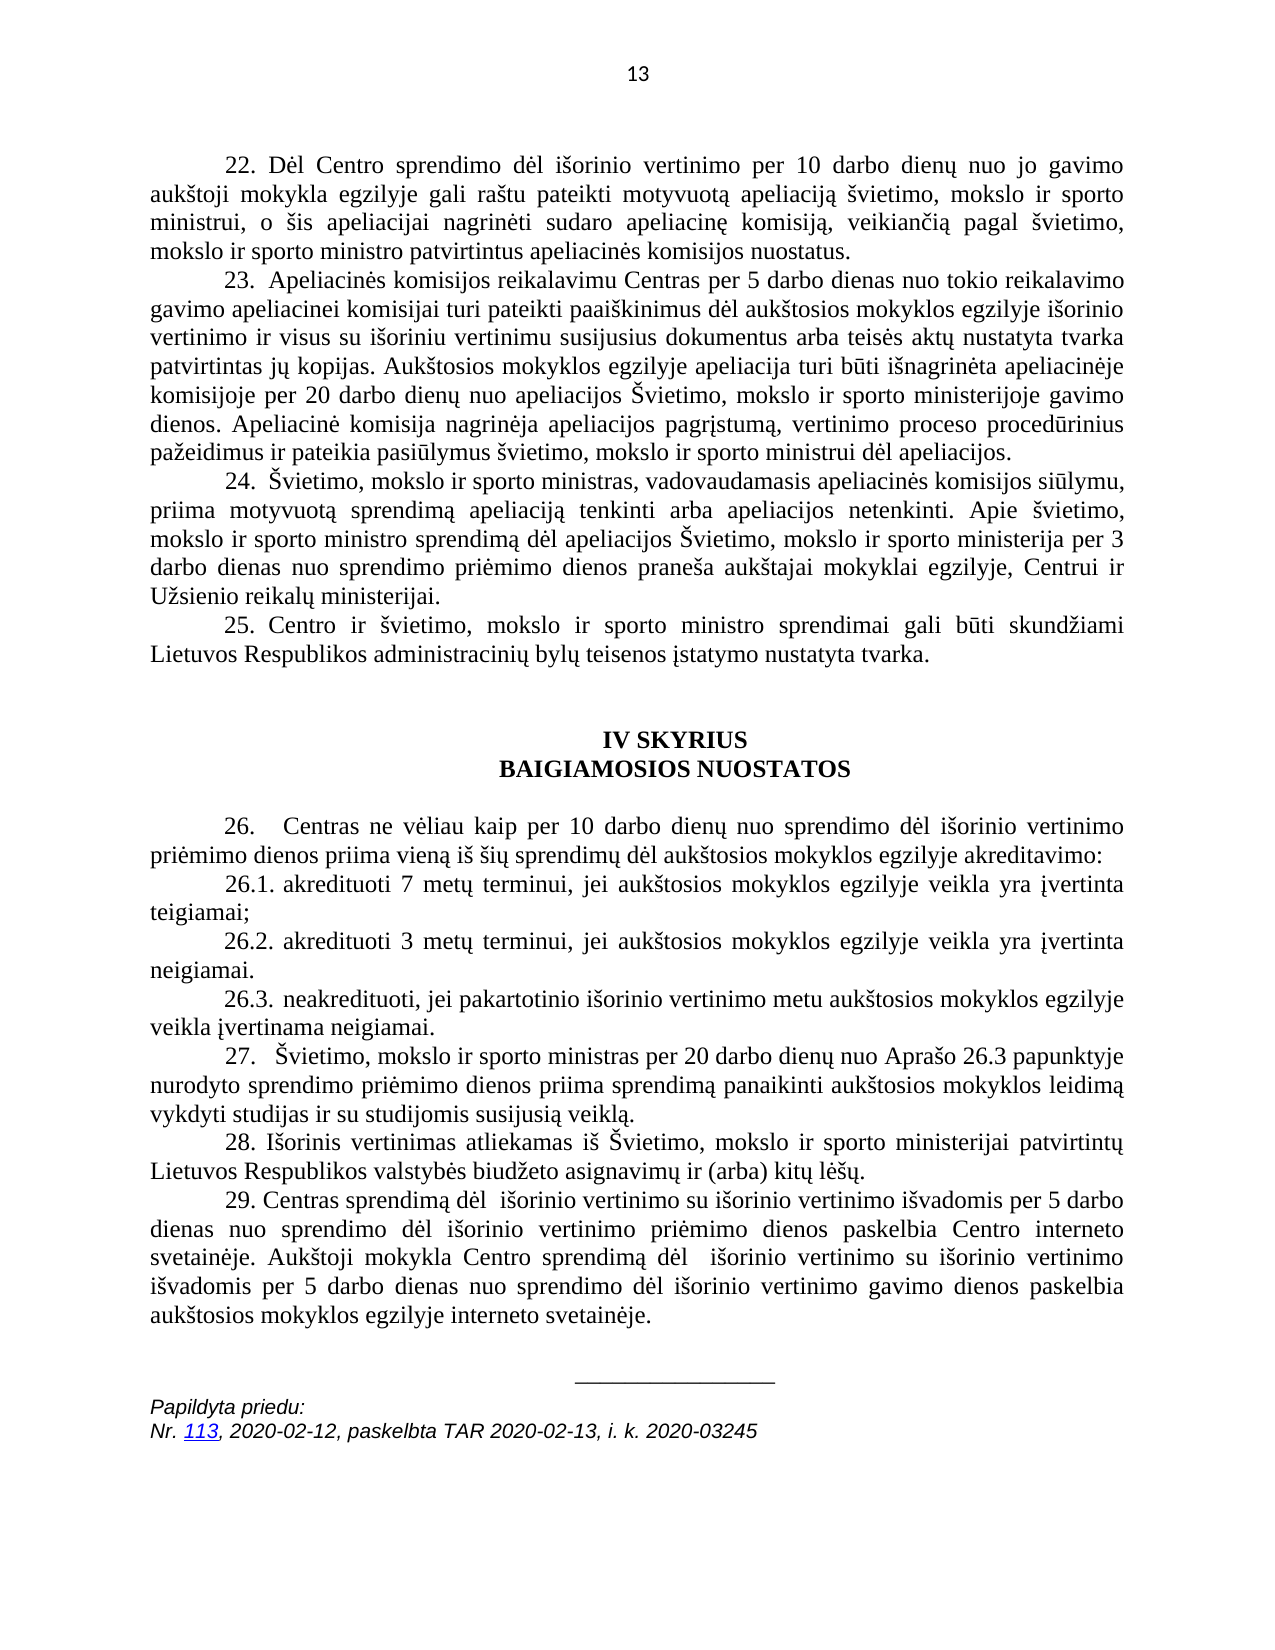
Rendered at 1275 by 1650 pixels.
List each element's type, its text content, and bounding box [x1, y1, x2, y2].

text 26.2. akredituoti 3 metų terminui, jei aukštosios mokyklos egzilyje veikla yra įvertinta neigiamai. [150, 926, 1125, 984]
text 22. Dėl Centro sprendimo dėl išorinio vertinimo per 10 darbo dienų nuo jo gavimo aukštoji mokykla egzilyje gali raštu pateikti motyvuotą apeliaciją švietimo, mokslo ir sporto ministrui, o šis apeliacijai nagrinėti sudaro apeliacinę komisiją, veikiančią pagal švietimo, mokslo ir sporto ministro patvirtintus apeliacinės komisijos nuostatus. [150, 150, 1125, 265]
text 28. Išorinis vertinimas atliekamas iš Švietimo, mokslo ir sporto ministerijai patvirtintų Lietuvos Respublikos valstybės biudžeto asignavimų ir (arba) kitų lėšų. [150, 1127, 1125, 1185]
text BAIGIAMOSIOS NUOSTATOS [150, 754, 1125, 782]
text Nr. 113, 2020-02-12, paskelbta TAR 2020-02-13, i. k. 2020-03245 [150, 1419, 1125, 1443]
text 23. Apeliacinės komisijos reikalavimu Centras per 5 darbo dienas nuo tokio reikalavimo gavimo apeliacinei komisijai turi pateikti paaiškinimus dėl aukštosios mokyklos egzilyje išorinio vertinimo ir visus su išoriniu vertinimu susijusius dokumentus arba teisės aktų nustatyta tvarka patvirtintas jų kopijas. Aukštosios mokyklos egzilyje apeliacija turi būti išnagrinėta apeliacinėje komisijoje per 20 darbo dienų nuo apeliacijos Švietimo, mokslo ir sporto ministerijoje gavimo dienos. Apeliacinė komisija nagrinėja apeliacijos pagrįstumą, vertinimo proceso procedūrinius pažeidimus ir pateikia pasiūlymus švietimo, mokslo ir sporto ministrui dėl apeliacijos. [150, 265, 1125, 466]
text 26.3. neakredituoti, jei pakartotinio išorinio vertinimo metu aukštosios mokyklos egzilyje veikla įvertinama neigiamai. [150, 984, 1125, 1041]
text –––––––––––––––– [150, 1357, 1125, 1395]
text 29. Centras sprendimą dėl išorinio vertinimo su išorinio vertinimo išvadomis per 5 darbo dienas nuo sprendimo dėl išorinio vertinimo priėmimo dienos paskelbia Centro interneto svetainėje. Aukštoji mokykla Centro sprendimą dėl išorinio vertinimo su išorinio vertinimo išvadomis per 5 darbo dienas nuo sprendimo dėl išorinio vertinimo gavimo dienos paskelbia aukštosios mokyklos egzilyje interneto svetainėje. [150, 1185, 1125, 1329]
text 26.1. akredituoti 7 metų terminui, jei aukštosios mokyklos egzilyje veikla yra įvertinta teigiamai; [150, 869, 1125, 926]
text IV SKYRIUS [150, 725, 1125, 754]
text 26. Centras ne vėliau kaip per 10 darbo dienų nuo sprendimo dėl išorinio vertinimo priėmimo dienos priima vieną iš šių sprendimų dėl aukštosios mokyklos egzilyje akreditavimo: [150, 811, 1125, 869]
text 27. Švietimo, mokslo ir sporto ministras per 20 darbo dienų nuo Aprašo 26.3 papunktyje nurodyto sprendimo priėmimo dienos priima sprendimą panaikinti aukštosios mokyklos leidimą vykdyti studijas ir su studijomis susijusią veiklą. [150, 1041, 1125, 1127]
text 24. Švietimo, mokslo ir sporto ministras, vadovaudamasis apeliacinės komisijos siūlymu, priima motyvuotą sprendimą apeliaciją tenkinti arba apeliacijos netenkinti. Apie švietimo, mokslo ir sporto ministro sprendimą dėl apeliacijos Švietimo, mokslo ir sporto ministerija per 3 darbo dienas nuo sprendimo priėmimo dienos praneša aukštajai mokyklai egzilyje, Centrui ir Užsienio reikalų ministerijai. [150, 466, 1125, 610]
text Papildyta priedu: [150, 1395, 1125, 1419]
text 25. Centro ir švietimo, mokslo ir sporto ministro sprendimai gali būti skundžiami Lietuvos Respublikos administracinių bylų teisenos įstatymo nustatyta tvarka. [150, 610, 1125, 667]
